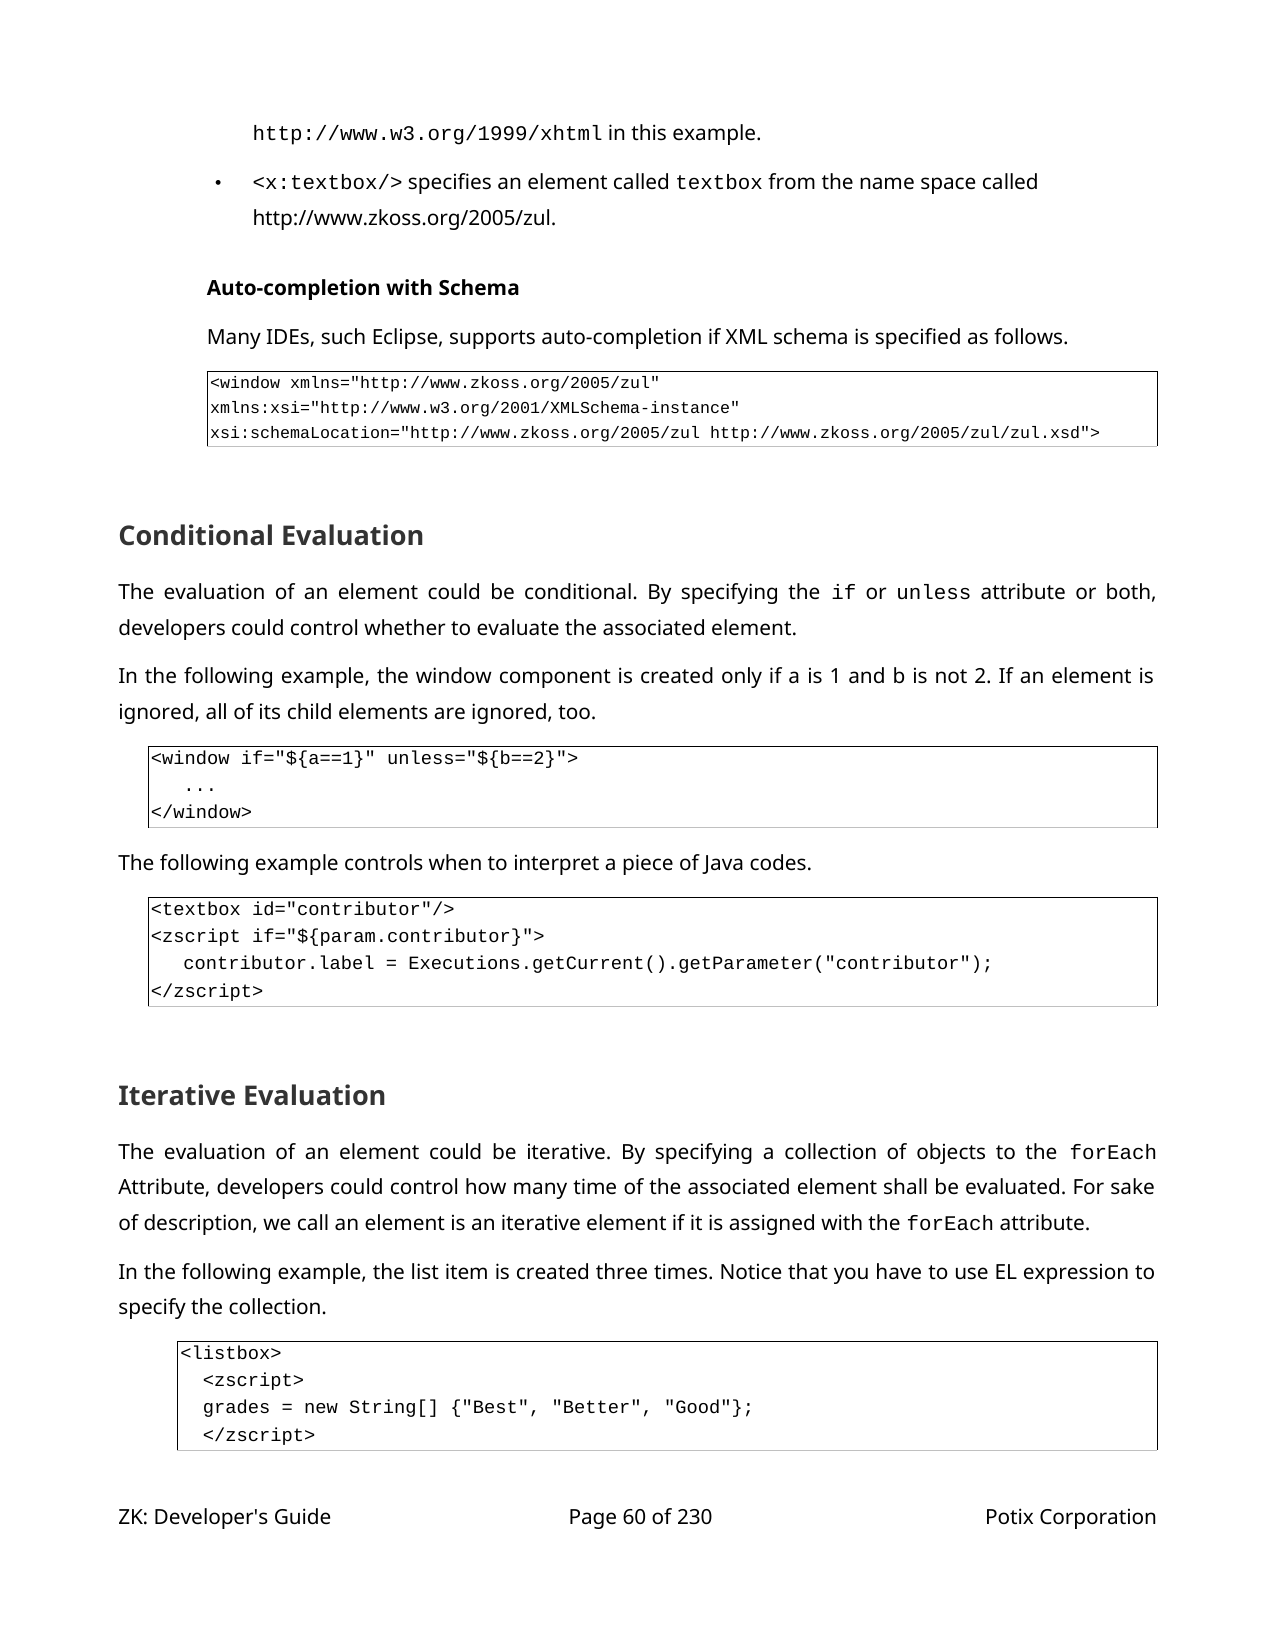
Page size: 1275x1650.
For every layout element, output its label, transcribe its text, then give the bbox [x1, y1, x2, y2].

text The evaluation of an element could be iterative. By specifying a collection of objects to the forEach Attribute, developers could control how many time of the associated element shall be evaluated. For sake of description, we call an element is an iterative element if it is assigned with the forEach attribute. [118, 1137, 1157, 1236]
list <x:textbox/> specifies an element called textbox from the name space called http://www.zkoss.org/2005/zul. [215, 167, 1157, 231]
text <zscript if="${param.contributor}"> [149, 924, 1157, 948]
text <listbox> [178, 1342, 1157, 1365]
text In the following example, the window component is created only if a is 1 and b is not 2. If an element is ignored, all of its child elements are ignored, too. [118, 662, 1157, 725]
text <textbox id="contributor"/> [149, 898, 1157, 921]
text </zscript> [178, 1422, 1157, 1450]
subtitle Iterative Evaluation [118, 1077, 1157, 1113]
text contributor.label = Executions.getCurrent().getParameter("contributor"); [149, 951, 1157, 976]
list http://www.w3.org/1999/xhtml in this example. [215, 118, 1157, 147]
text grades = new String[] {"Best", "Better", "Good"}; [178, 1395, 1157, 1419]
text <window if="${a==1}" unless="${b==2}"> [149, 747, 1157, 770]
text The following example controls when to interpret a piece of Java codes. [118, 848, 1157, 876]
subtitle Conditional Evaluation [118, 517, 1157, 554]
text <zscript> [178, 1368, 1157, 1392]
text In the following example, the list item is created three times. Notice that you have to use EL expression to specify the collection. [118, 1257, 1157, 1320]
text xmlns:xsi="http://www.w3.org/2001/XMLSchema-instance" [208, 396, 1157, 418]
subtitle Auto-completion with Schema [207, 273, 1157, 302]
text Many IDEs, such Eclipse, supports auto-completion if XML schema is specified as follows. [207, 322, 1157, 351]
text <window xmlns="http://www.zkoss.org/2005/zul" [208, 372, 1157, 393]
text xsi:schemaLocation="http://www.zkoss.org/2005/zul http://www.zkoss.org/2005/zul/zul.xsd"> [208, 421, 1157, 446]
text </window> [149, 800, 1157, 827]
text The evaluation of an element could be conditional. By specifying the if or unless attribute or both, developers could control whether to evaluate the associated element. [118, 577, 1157, 641]
text </zscript> [149, 978, 1157, 1006]
text ... [149, 773, 1157, 797]
